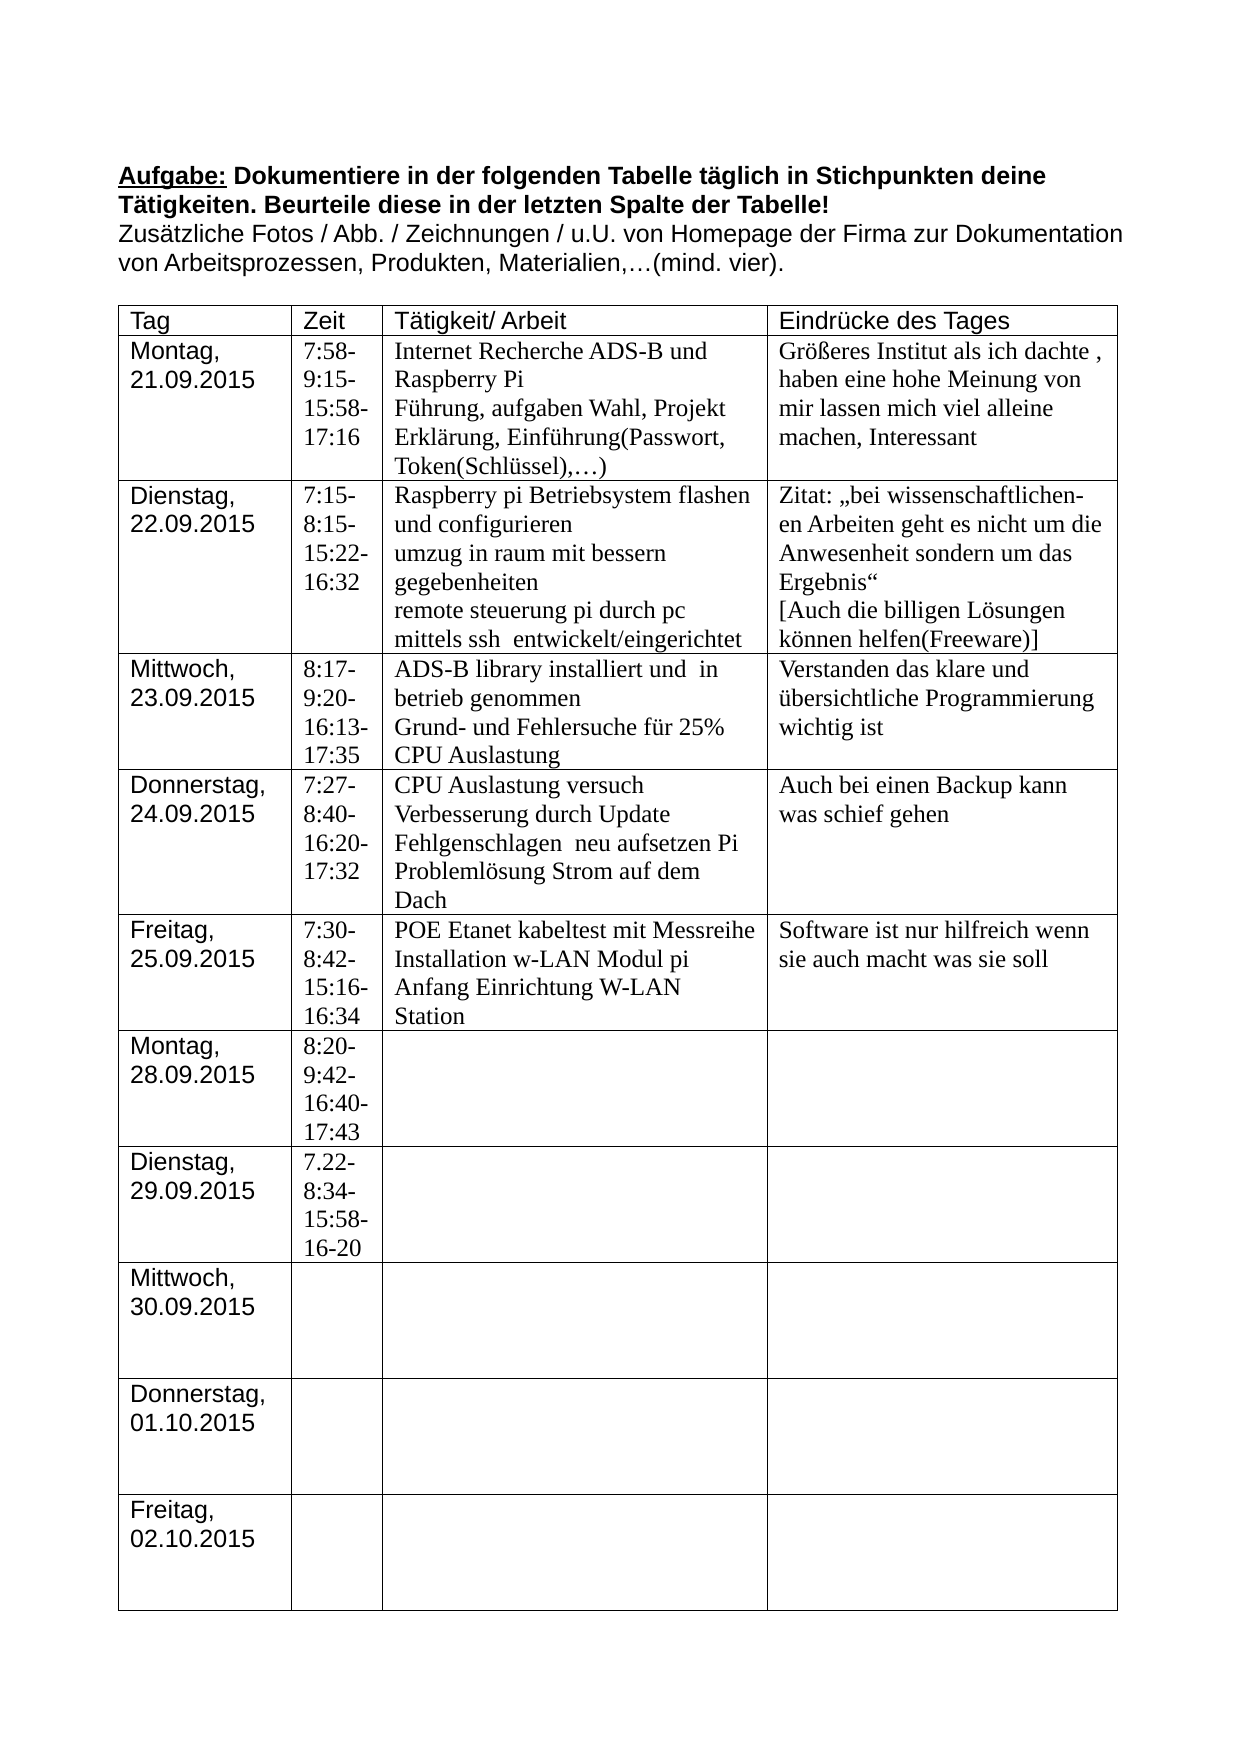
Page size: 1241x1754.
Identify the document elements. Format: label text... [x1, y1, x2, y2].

table_cell [383, 1379, 767, 1494]
table_cell Software ist nur hilfreich wenn sie auch macht was sie soll [768, 915, 1117, 1030]
table_header Tag [119, 306, 291, 335]
text Zusätzliche Fotos / Abb. / Zeichnungen / u.U. von Homepage der Firma zur Dokumentation von Arbeitsprozessen, Produkten, Materialien,…(mind. vier). [118, 219, 1152, 276]
table_cell 8:17- 9:20- 16:13- 17:35 [292, 654, 382, 769]
table_cell 7:15- 8:15- 15:22- 16:32 [292, 481, 382, 653]
table_cell [768, 1147, 1117, 1262]
table_cell Freitag, 25.09.2015 [119, 915, 291, 1030]
table_cell [383, 1031, 767, 1146]
table_cell [292, 1263, 382, 1378]
table_cell [383, 1495, 767, 1610]
table_header Eindrücke des Tages [768, 306, 1117, 335]
table_cell [292, 1379, 382, 1494]
table_cell Zitat: „bei wissenschaftlichen-en Arbeiten geht es nicht um die Anwesenheit sondern um das Ergebnis“ [Auch die billigen Lösungen können helfen(Freeware)] [768, 481, 1117, 653]
table_cell 7:27- 8:40- 16:20- 17:32 [292, 770, 382, 914]
table_cell Größeres Institut als ich dachte , haben eine hohe Meinung von mir lassen mich viel alleine machen, Interessant [768, 336, 1117, 479]
table_cell Dienstag, 22.09.2015 [119, 481, 291, 653]
table_cell 7:30- 8:42- 15:16- 16:34 [292, 915, 382, 1030]
table_cell Freitag, 02.10.2015 [119, 1495, 291, 1610]
table_cell Montag, 21.09.2015 [119, 336, 291, 479]
table_cell CPU Auslastung versuch Verbesserung durch Update Fehlgenschlagen neu aufsetzen Pi Problemlösung Strom auf dem Dach [383, 770, 767, 914]
table_cell Mittwoch, 23.09.2015 [119, 654, 291, 769]
table_cell 7.22- 8:34- 15:58- 16-20 [292, 1147, 382, 1262]
table_cell Mittwoch, 30.09.2015 [119, 1263, 291, 1378]
table_cell [768, 1263, 1117, 1378]
table_cell 8:20- 9:42- 16:40- 17:43 [292, 1031, 382, 1146]
table_cell Verstanden das klare und übersichtliche Programmierung wichtig ist [768, 654, 1117, 769]
table_header Zeit [292, 306, 382, 335]
table_cell [768, 1031, 1117, 1146]
table_cell [383, 1147, 767, 1262]
table_header Tätigkeit/ Arbeit [383, 306, 767, 335]
table_cell [768, 1495, 1117, 1610]
table_cell 7:58- 9:15- 15:58- 17:16 [292, 336, 382, 479]
table_cell Raspberry pi Betriebsystem flashen und configurieren umzug in raum mit bessern gegebenheiten remote steuerung pi durch pc mittels ssh entwickelt/eingerichtet [383, 481, 767, 653]
table_cell [292, 1495, 382, 1610]
table_cell Dienstag, 29.09.2015 [119, 1147, 291, 1262]
table_cell POE Etanet kabeltest mit Messreihe Installation w-LAN Modul pi Anfang Einrichtung W-LAN Station [383, 915, 767, 1030]
table_cell Auch bei einen Backup kann was schief gehen [768, 770, 1117, 914]
table_cell Donnerstag, 24.09.2015 [119, 770, 291, 914]
table_cell Montag, 28.09.2015 [119, 1031, 291, 1146]
table_cell [768, 1379, 1117, 1494]
table_cell Donnerstag, 01.10.2015 [119, 1379, 291, 1494]
table_cell [383, 1263, 767, 1378]
text Aufgabe: Dokumentiere in der folgenden Tabelle täglich in Stichpunkten deine Tätigkeiten. Beurteile diese in der letzten Spalte der Tabelle! [118, 161, 1152, 219]
table_cell ADS-B library installiert und in betrieb genommen Grund- und Fehlersuche für 25% CPU Auslastung [383, 654, 767, 769]
table_cell Internet Recherche ADS-B und Raspberry Pi Führung, aufgaben Wahl, Projekt Erklärung, Einführung(Passwort, Token(Schlüssel),…) [383, 336, 767, 479]
